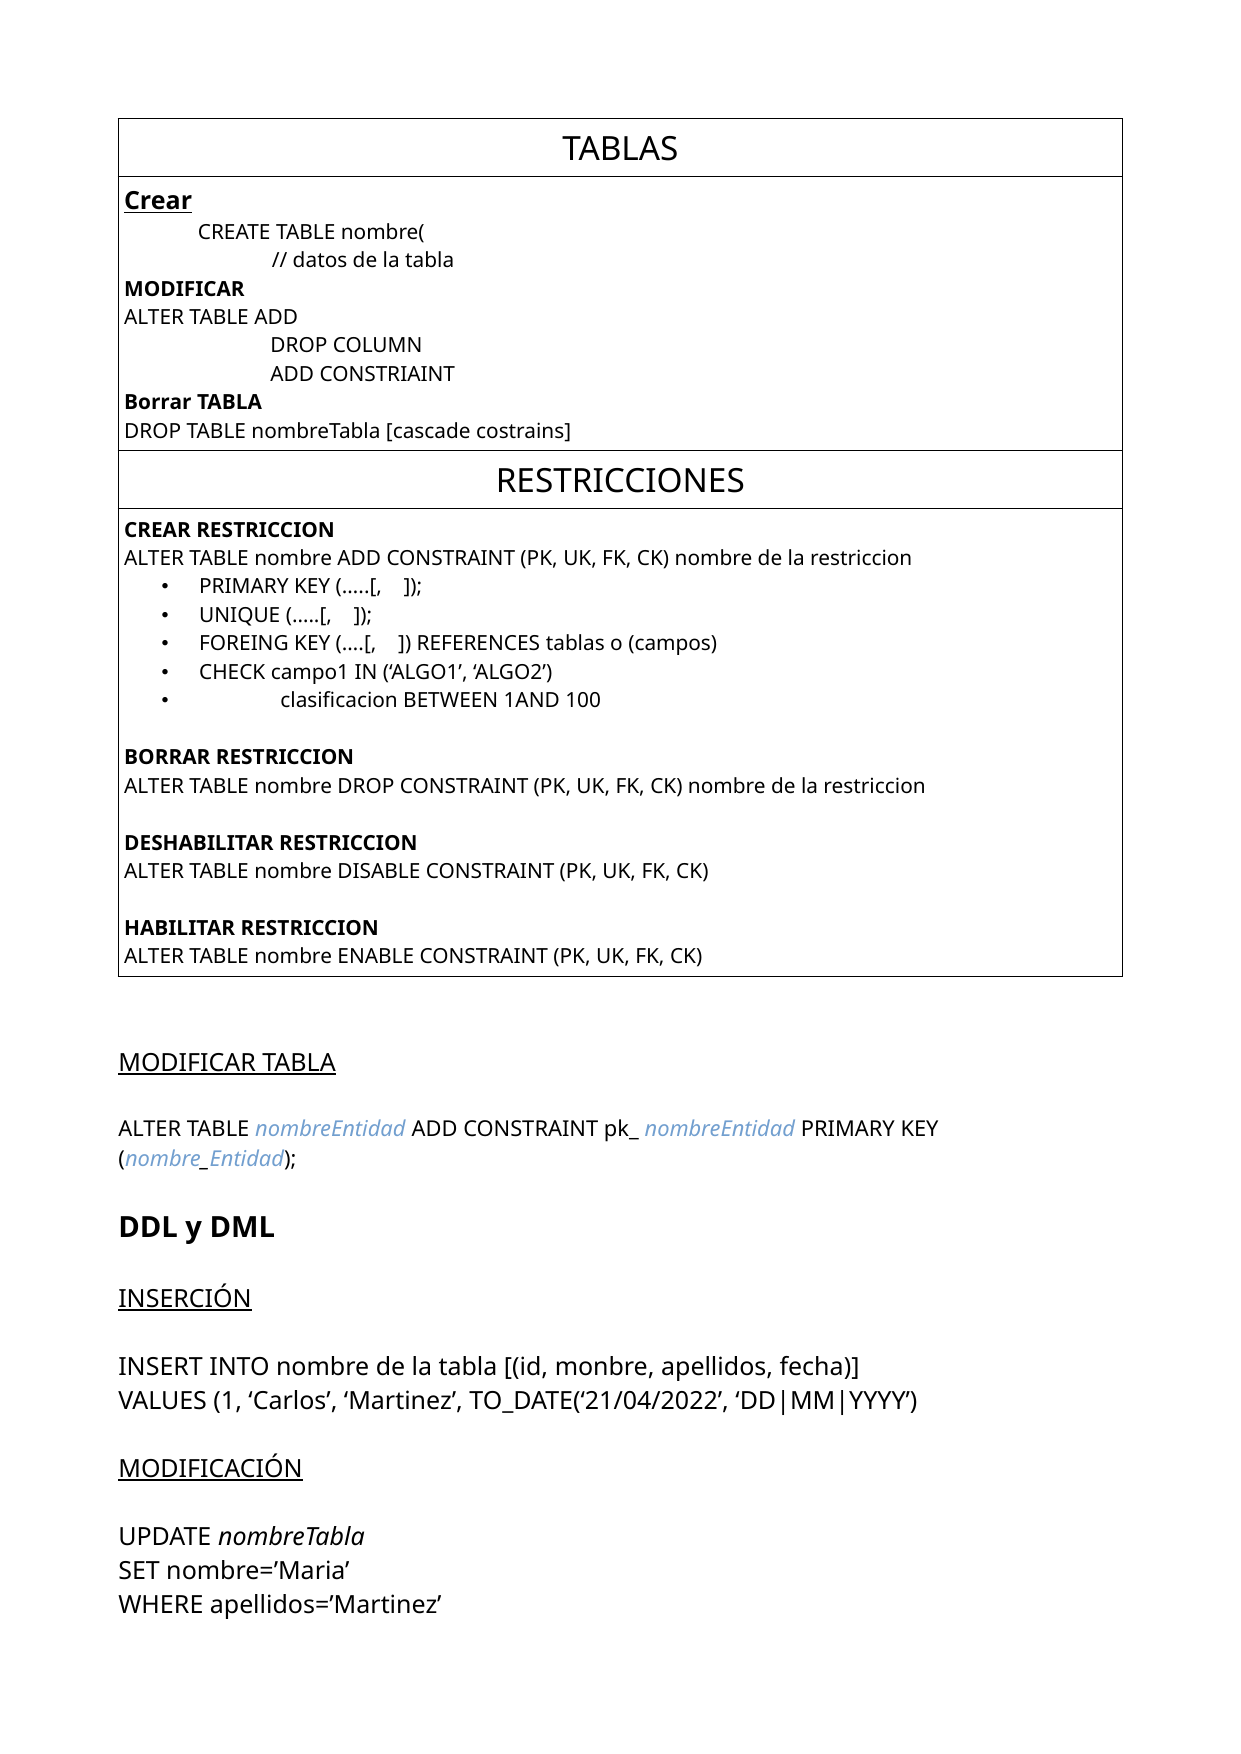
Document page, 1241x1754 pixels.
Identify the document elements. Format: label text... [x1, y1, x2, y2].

text ALTER TABLE nombreEntidad ADD CONSTRAINT pk_ nombreEntidad PRIMARY KEY (nombre_Entidad); [118, 1113, 1122, 1172]
table_cell Crear CREATE TABLE nombre( // datos de la tabla MODIFICAR ALTER TABLE ADD DROP COLUMN ADD CONSTRIAINT Borrar TABLA DROP TABLE nombreTabla [cascade costrains] [119, 177, 1122, 450]
text INSERCIÓN [118, 1280, 1122, 1314]
text WHERE apellidos=’Martinez’ [118, 1587, 1122, 1621]
text UPDATE nombreTabla [118, 1519, 1122, 1553]
table_header TABLAS [119, 119, 1122, 176]
text MODIFICACIÓN [118, 1451, 1122, 1484]
text MODIFICAR TABLA [118, 1045, 1122, 1079]
table_cell RESTRICCIONES [119, 451, 1122, 508]
text DDL y DML [118, 1206, 1122, 1246]
text INSERT INTO nombre de la tabla [(id, monbre, apellidos, fecha)] [118, 1348, 1122, 1382]
table_cell CREAR RESTRICCION ALTER TABLE nombre ADD CONSTRAINT (PK, UK, FK, CK) nombre de la restriccion PRIMARY KEY (…..[, ]); UNIQUE (…..[, ]); FOREING KEY (….[, ]) REFERENCES tablas o (campos) CHECK campo1 IN (‘ALGO1’, ‘ALGO2’) clasificacion BETWEEN 1AND 100 BORRAR RESTRICCION ALTER TABLE nombre DROP CONSTRAINT (PK, UK, FK, CK) nombre de la restriccion DESHABILITAR RESTRICCION ALTER TABLE nombre DISABLE CONSTRAINT (PK, UK, FK, CK) HABILITAR RESTRICCION ALTER TABLE nombre ENABLE CONSTRAINT (PK, UK, FK, CK) [119, 509, 1122, 976]
text VALUES (1, ‘Carlos’, ‘Martinez’, TO_DATE(‘21/04/2022’, ‘DD|MM|YYYY’) [118, 1382, 1122, 1416]
text SET nombre=’Maria’ [118, 1553, 1122, 1587]
